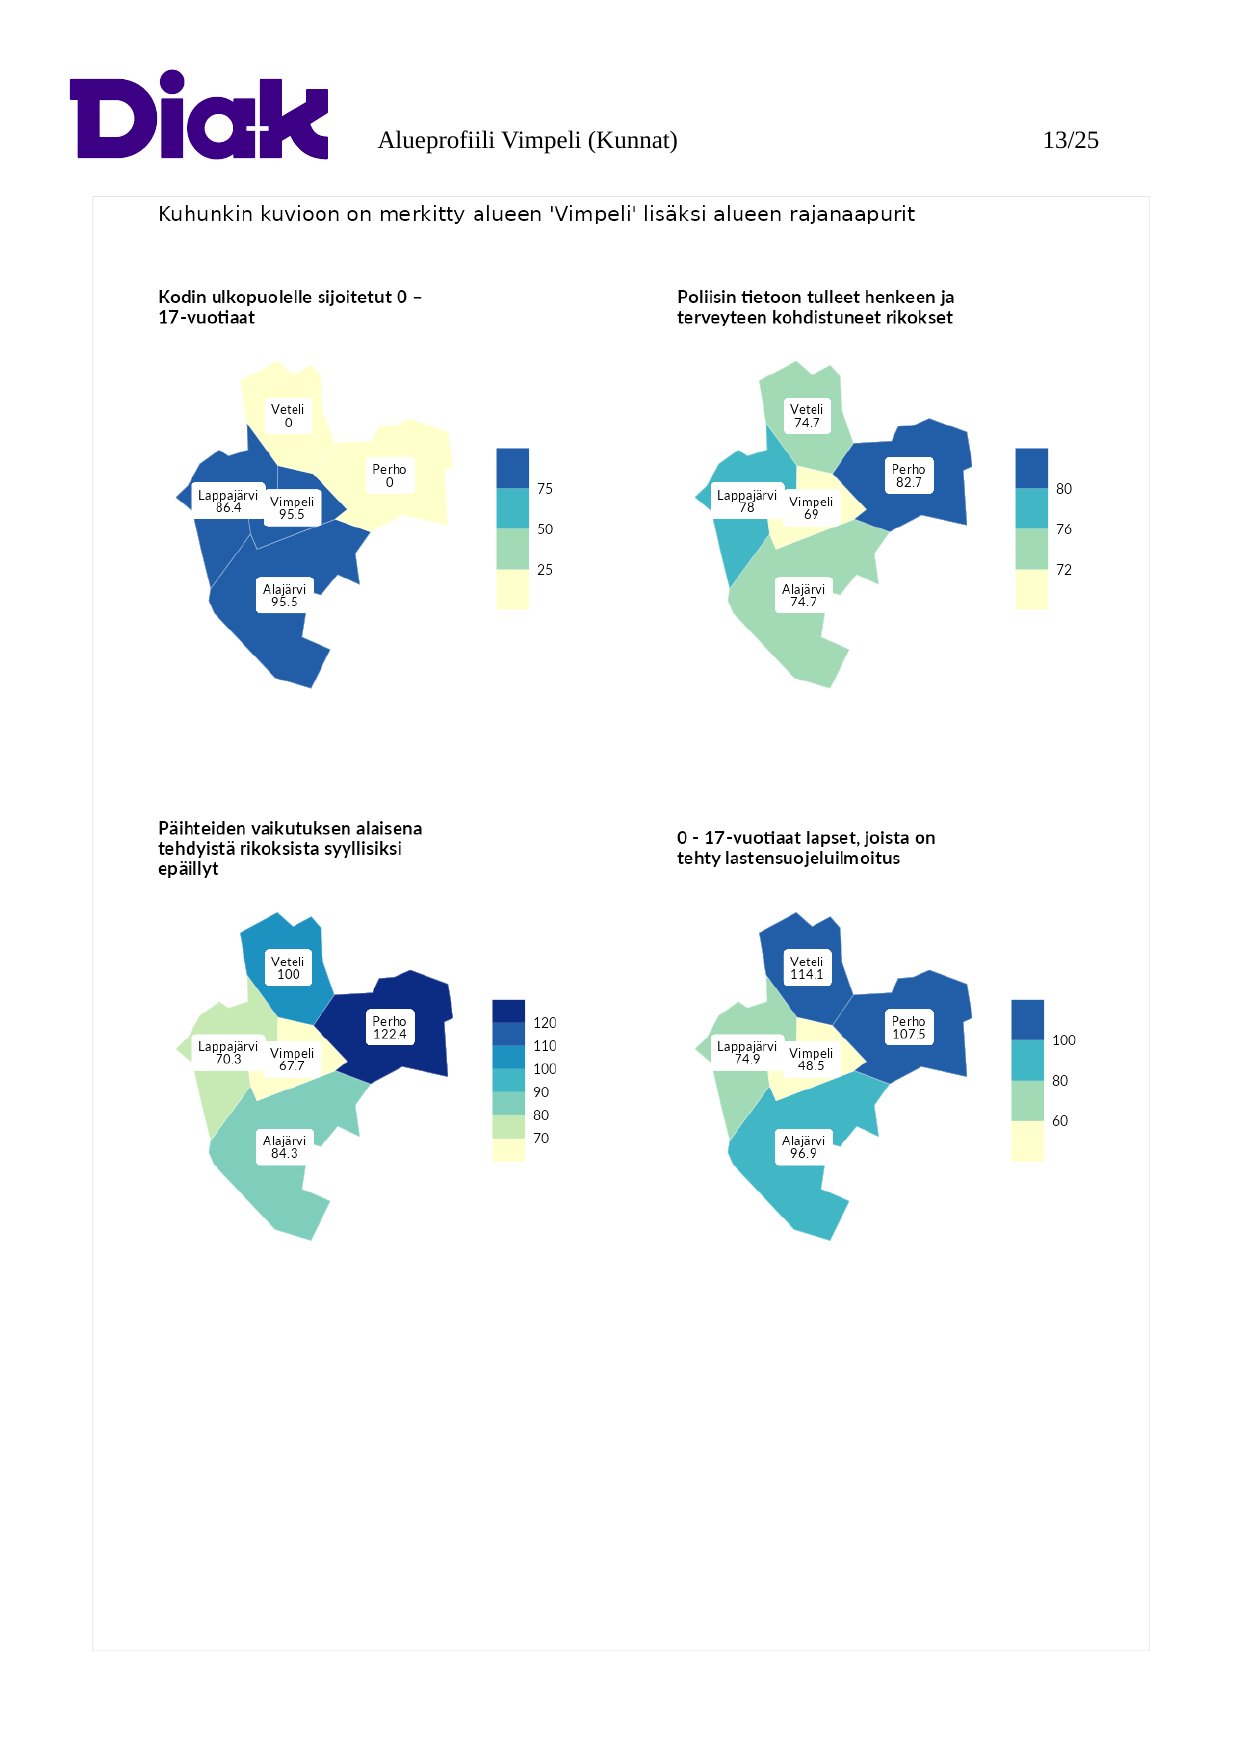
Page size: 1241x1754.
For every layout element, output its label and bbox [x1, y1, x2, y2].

picture [61, 196, 1179, 1651]
